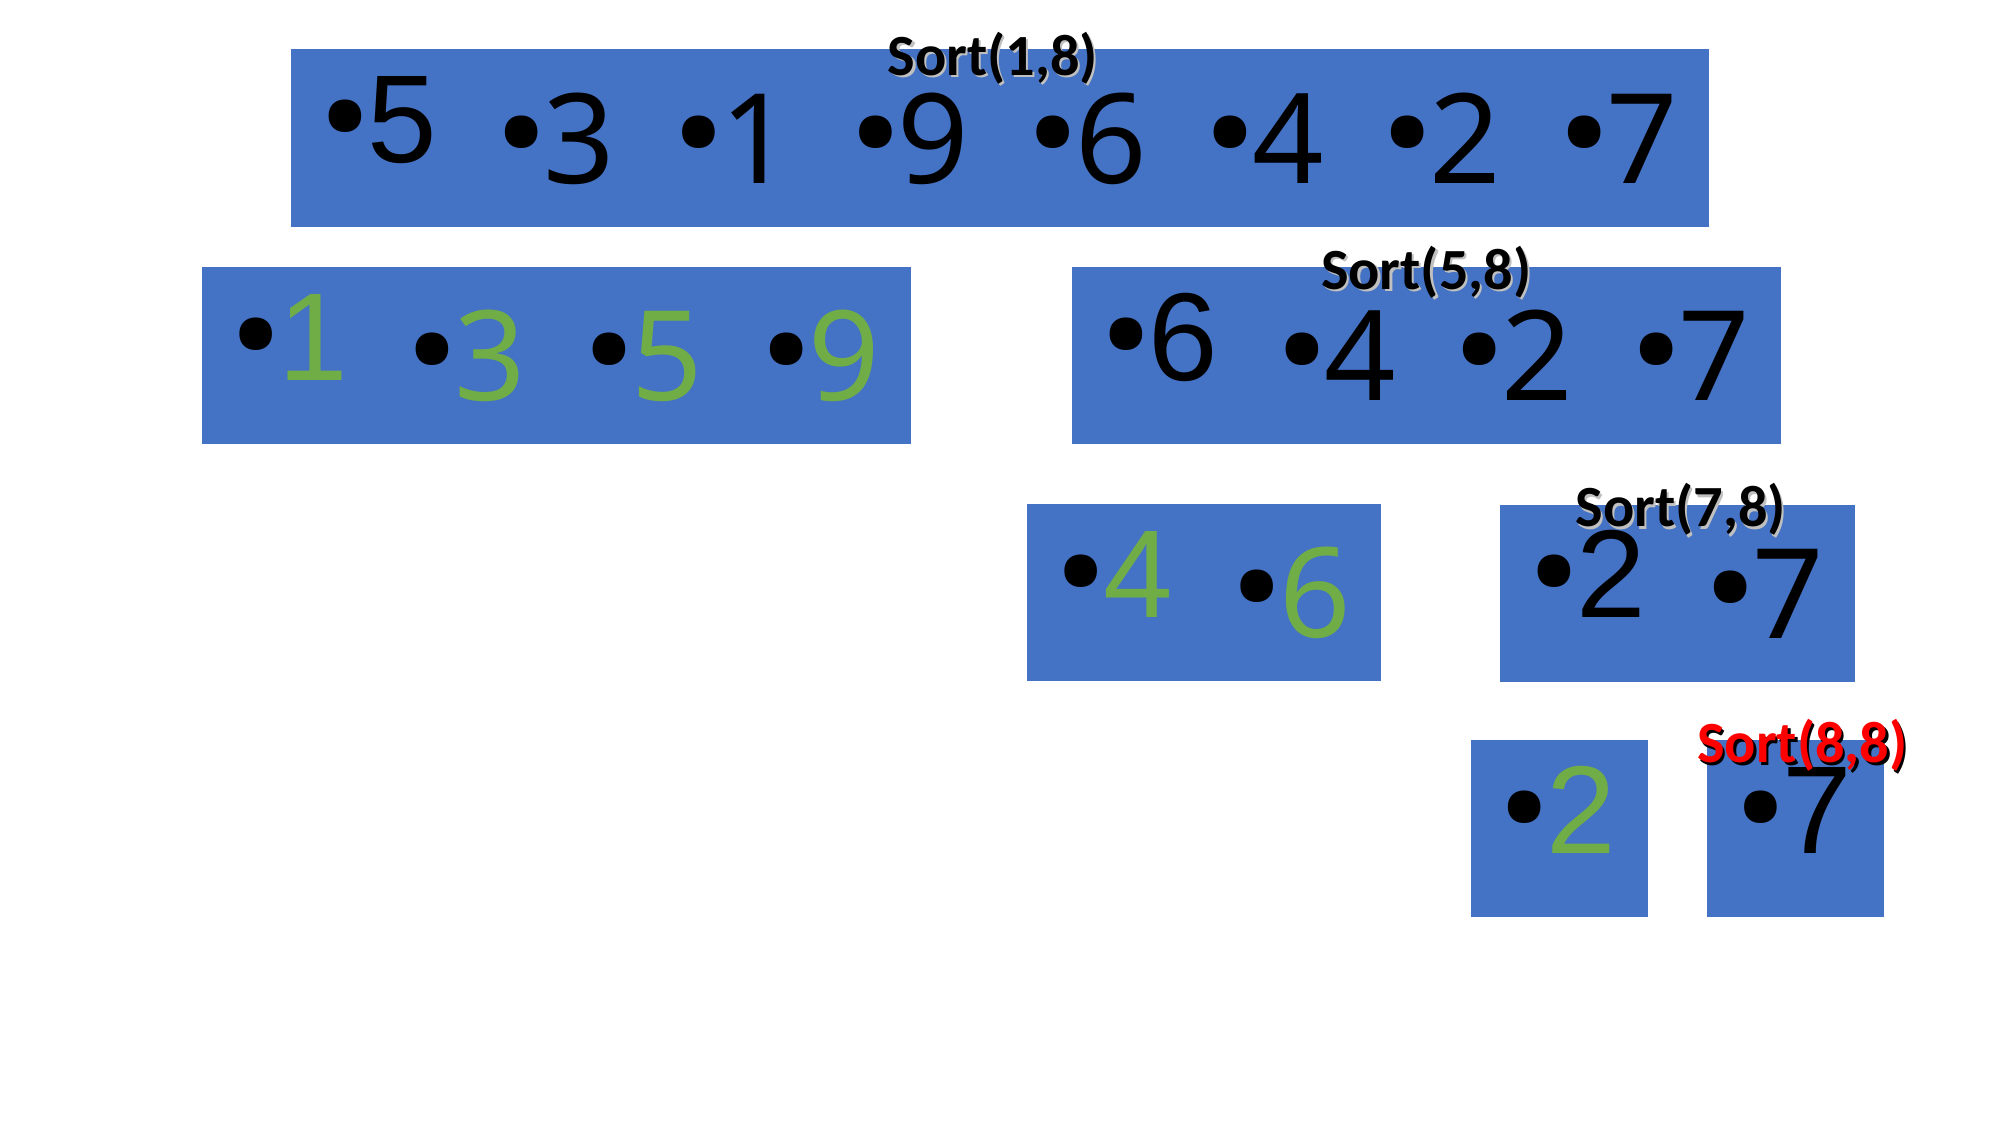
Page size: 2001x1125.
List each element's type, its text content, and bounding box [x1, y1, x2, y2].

table_header 2 [1471, 740, 1648, 917]
table_header 2 [1426, 267, 1604, 444]
table_header 9 [914, 102, 951, 141]
table_header 2 [1500, 505, 1677, 682]
table_header 4 [1027, 504, 1204, 681]
table_header 5 [556, 267, 733, 444]
table_header 1 [646, 49, 823, 227]
table_header 5 [291, 49, 468, 227]
text_box Sort(8,8) [1682, 697, 1923, 782]
text_box Sort(5,8) [1306, 224, 1547, 309]
table_header 4 [1249, 267, 1426, 444]
table_header 6 [1093, 136, 1130, 175]
table_header 9 [823, 49, 1000, 227]
table_header 7 [1707, 782, 1884, 917]
table_header 1 [202, 267, 379, 444]
table_header 6 [1204, 504, 1381, 681]
table_header 3 [379, 267, 556, 444]
table_header 6 [1000, 49, 1177, 227]
text_box Sort(1,8) [873, 9, 1113, 94]
table_header 7 [1677, 505, 1855, 682]
table_header 7 [1604, 267, 1781, 444]
table_header 3 [468, 49, 646, 227]
table_header 2 [1354, 49, 1531, 224]
table_header 4 [1177, 49, 1354, 227]
text_box Sort(7,8) [1561, 461, 1801, 546]
table_header 9 [733, 267, 911, 444]
table_header 7 [1531, 49, 1709, 227]
table_header 6 [1072, 267, 1249, 444]
